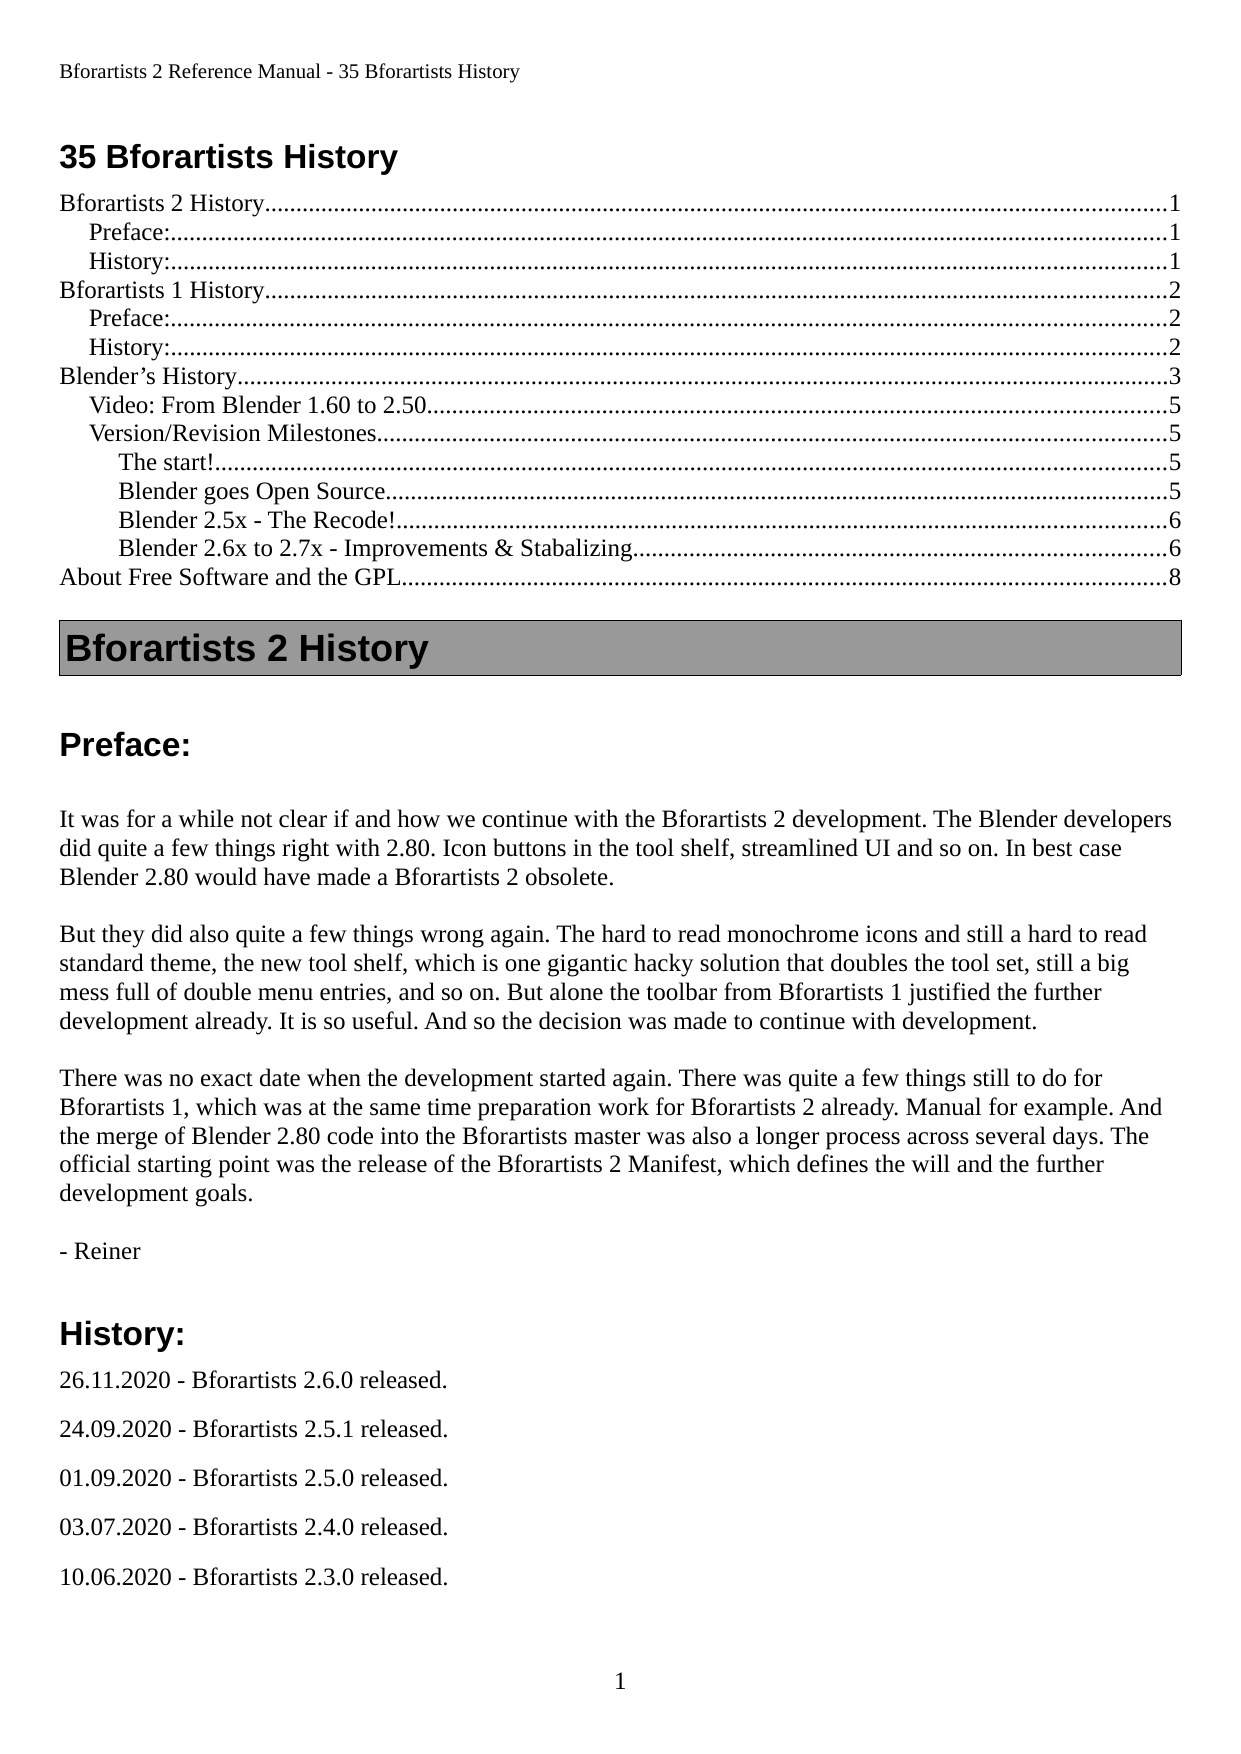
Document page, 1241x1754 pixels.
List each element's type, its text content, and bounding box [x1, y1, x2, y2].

text Bforartists 1 History 2 [59, 275, 1181, 303]
text History: 1 [88, 246, 1181, 275]
subtitle Preface: [59, 725, 1181, 763]
text Blender goes Open Source 5 [118, 476, 1181, 505]
text Preface: 2 [88, 303, 1181, 332]
subtitle History: [59, 1314, 1181, 1353]
text Blender’s History 3 [59, 361, 1181, 390]
text - Reiner [59, 1236, 1181, 1264]
table_header Bforartists 2 History [60, 621, 1181, 675]
text Bforartists 2 History 1 [59, 188, 1181, 217]
text History: 2 [88, 332, 1181, 361]
text 01.09.2020 - Bforartists 2.5.0 released. [59, 1463, 1181, 1492]
text 10.06.2020 - Bforartists 2.3.0 released. [59, 1562, 1181, 1590]
text There was no exact date when the development started again. There was quite a few things still to do for Bforartists 1, which was at the same time preparation work for Bforartists 2 already. Manual for example. And the merge of Blender 2.80 code into the Bforartists master was also a longer process across several days. The official starting point was the release of the Bforartists 2 Manifest, which defines the will and the further development goals. [59, 1063, 1181, 1207]
text About Free Software and the GPL 8 [59, 562, 1181, 591]
text Video: From Blender 1.60 to 2.50 5 [88, 390, 1181, 418]
subtitle 35 Bforartists History [59, 138, 1181, 176]
text But they did also quite a few things wrong again. The hard to read monochrome icons and still a hard to read standard theme, the new tool shelf, which is one gigantic hacky solution that doubles the tool set, still a big mess full of double menu entries, and so on. But alone the toolbar from Bforartists 1 justified the further development already. It is so useful. And so the decision was made to continue with development. [59, 919, 1181, 1034]
text 03.07.2020 - Bforartists 2.4.0 released. [59, 1512, 1181, 1541]
text 26.11.2020 - Bforartists 2.6.0 released. [59, 1365, 1181, 1394]
text Blender 2.5x - The Recode! 6 [118, 505, 1181, 533]
text It was for a while not clear if and how we continue with the Bforartists 2 development. The Blender developers did quite a few things right with 2.80. Icon buttons in the tool shelf, streamlined UI and so on. In best case Blender 2.80 would have made a Bforartists 2 obsolete. [59, 804, 1181, 891]
text Version/Revision Milestones 5 [88, 418, 1181, 447]
text Preface: 1 [88, 217, 1181, 246]
text Blender 2.6x to 2.7x - Improvements & Stabalizing 6 [118, 533, 1181, 562]
text The start! 5 [118, 447, 1181, 476]
text 24.09.2020 - Bforartists 2.5.1 released. [59, 1414, 1181, 1443]
